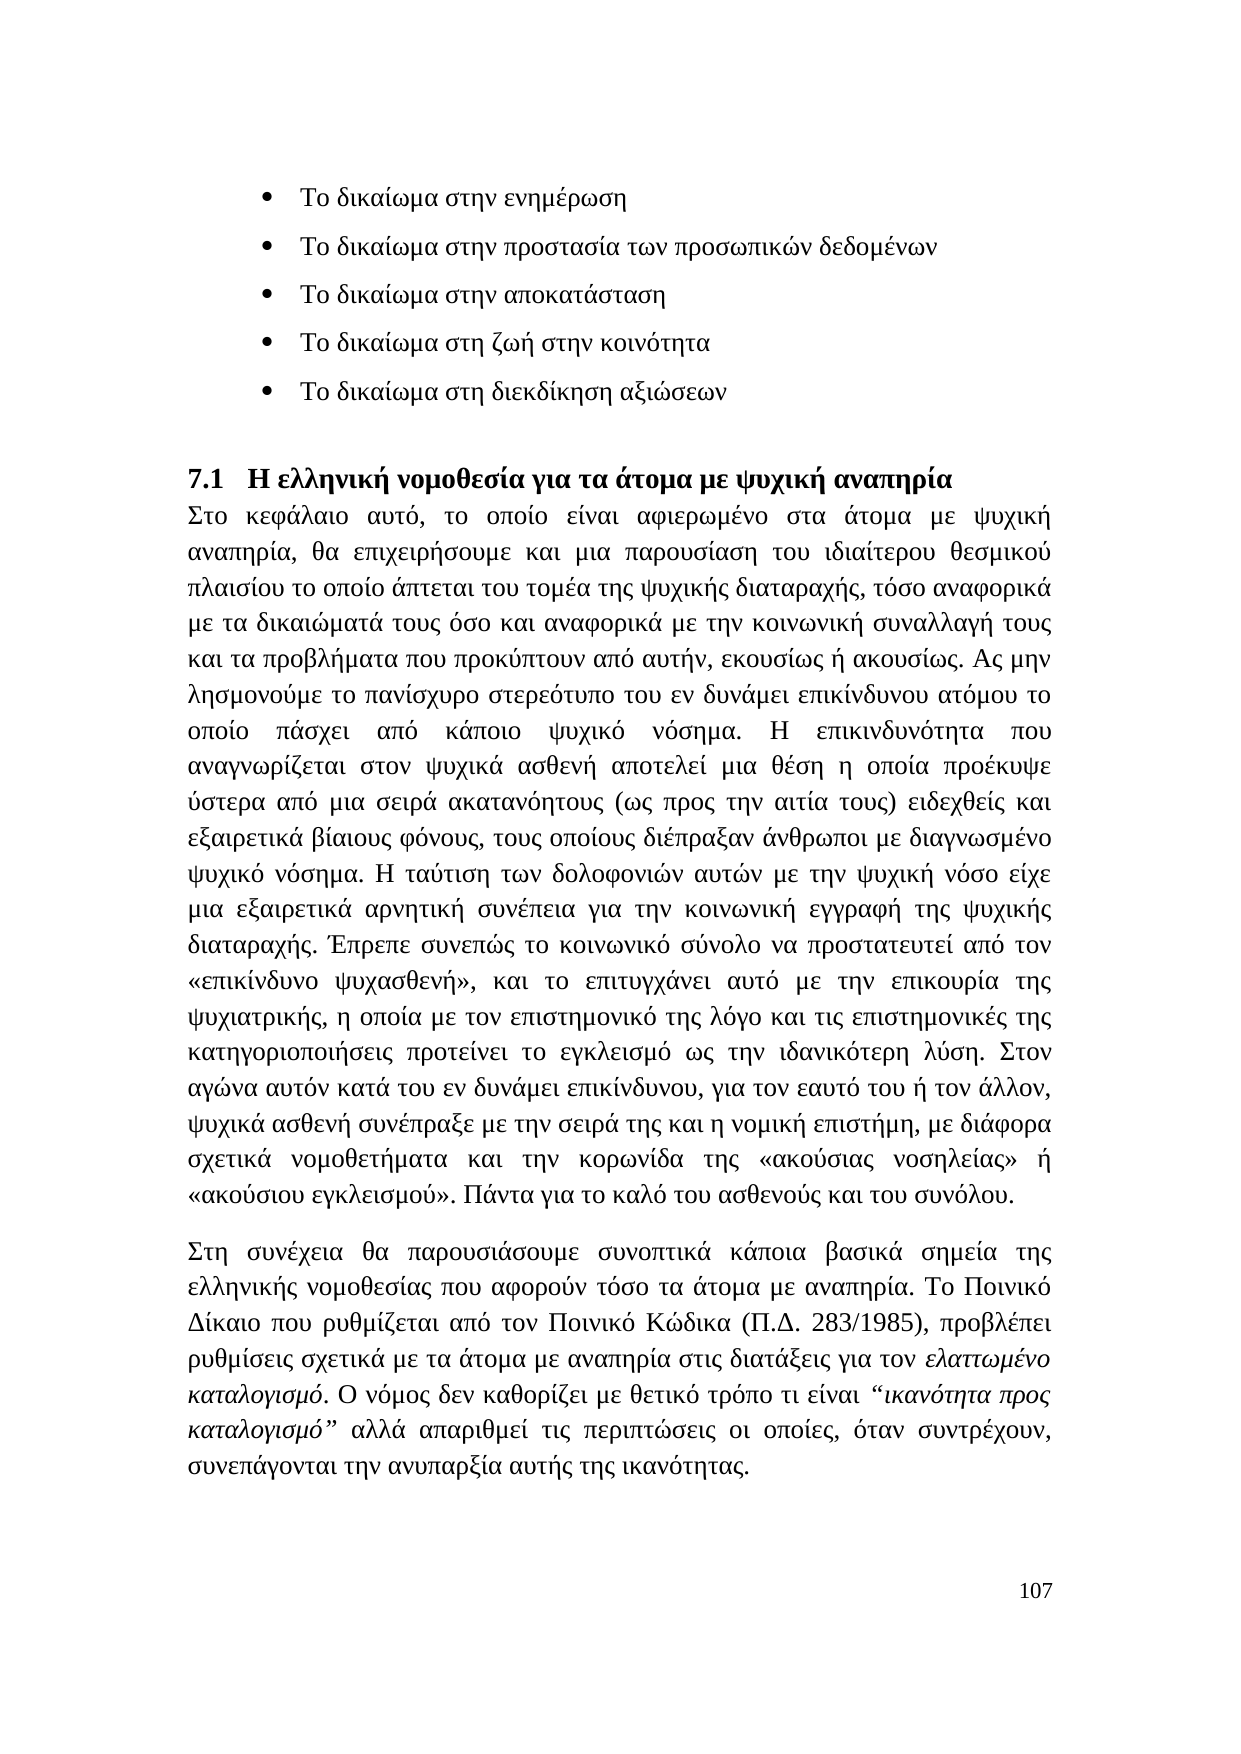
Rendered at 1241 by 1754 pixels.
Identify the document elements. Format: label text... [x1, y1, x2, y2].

list Το δικαίωμα στην αποκατάσταση [262, 278, 1053, 309]
text Στο κεφάλαιο αυτό, το οποίο είναι αφιερωμένο στα άτομα με ψυχική αναπηρία, θα επιχειρήσουμε και μια παρουσίαση του ιδιαίτερου θεσμικού πλαισίου το οποίο άπτεται του τομέα της ψυχικής διαταραχής, τόσο αναφορικά με τα δικαιώματά τους όσο και αναφορικά με την κοινωνική συναλλαγή τους και τα προβλήματα που προκύπτουν από αυτήν, εκουσίως ή ακουσίως. Ας μην λησμονούμε το πανίσχυρο στερεότυπο του εν δυνάμει επικίνδυνου ατόμου το οποίο πάσχει από κάποιο ψυχικό νόσημα. Η επικινδυνότητα που αναγνωρίζεται στον ψυχικά ασθενή αποτελεί μια θέση η οποία προέκυψε ύστερα από μια σειρά ακατανόητους (ως προς την αιτία τους) ειδεχθείς και εξαιρετικά βίαιους φόνους, τους οποίους διέπραξαν άνθρωποι με διαγνωσμένο ψυχικό νόσημα. Η ταύτιση των δολοφονιών αυτών με την ψυχική νόσο είχε μια εξαιρετικά αρνητική συνέπεια για την κοινωνική εγγραφή της ψυχικής διαταραχής. Έπρεπε συνεπώς το κοινωνικό σύνολο να προστατευτεί από τον «επικίνδυνο ψυχασθενή», και το επιτυγχάνει αυτό με την επικουρία της ψυχιατρικής, η οποία με τον επιστημονικό της λόγο και τις επιστημονικές της κατηγοριοποιήσεις προτείνει το εγκλεισμό ως την ιδανικότερη λύση. Στον αγώνα αυτόν κατά του εν δυνάμει επικίνδυνου, για τον εαυτό του ή τον άλλον, ψυχικά ασθενή συνέπραξε με την σειρά της και η νομική επιστήμη, με διάφορα σχετικά νομοθετήματα και την κορωνίδα της «ακούσιας νοσηλείας» ή «ακούσιου εγκλεισμού». Πάντα για το καλό του ασθενούς και του συνόλου. [187, 499, 1053, 1209]
list Το δικαίωμα στην προστασία των προσωπικών δεδομένων [262, 229, 1053, 261]
subtitle Η ελληνική νομοθεσία για τα άτομα με ψυχική αναπηρία [187, 461, 1053, 494]
text Στη συνέχεια θα παρουσιάσουμε συνοπτικά κάποια βασικά σημεία της ελληνικής νομοθεσίας που αφορούν τόσο τα άτομα με αναπηρία. Το Ποινικό Δίκαιο που ρυθμίζεται από τον Ποινικό Κώδικα (Π.Δ. 283/1985), προβλέπει ρυθμίσεις σχετικά με τα άτομα με αναπηρία στις διατάξεις για τον ελαττωμένο καταλογισμό. Ο νόμος δεν καθορίζει με θετικό τρόπο τι είναι “ικανότητα προς καταλογισμό” αλλά απαριθμεί τις περιπτώσεις οι οποίες, όταν συντρέχουν, συνεπάγονται την ανυπαρξία αυτής της ικανότητας. [187, 1235, 1053, 1480]
list Το δικαίωμα στην ενημέρωση [262, 181, 1053, 212]
list Το δικαίωμα στη διεκδίκηση αξιώσεων [262, 375, 1053, 406]
list Το δικαίωμα στη ζωή στην κοινότητα [262, 326, 1053, 358]
